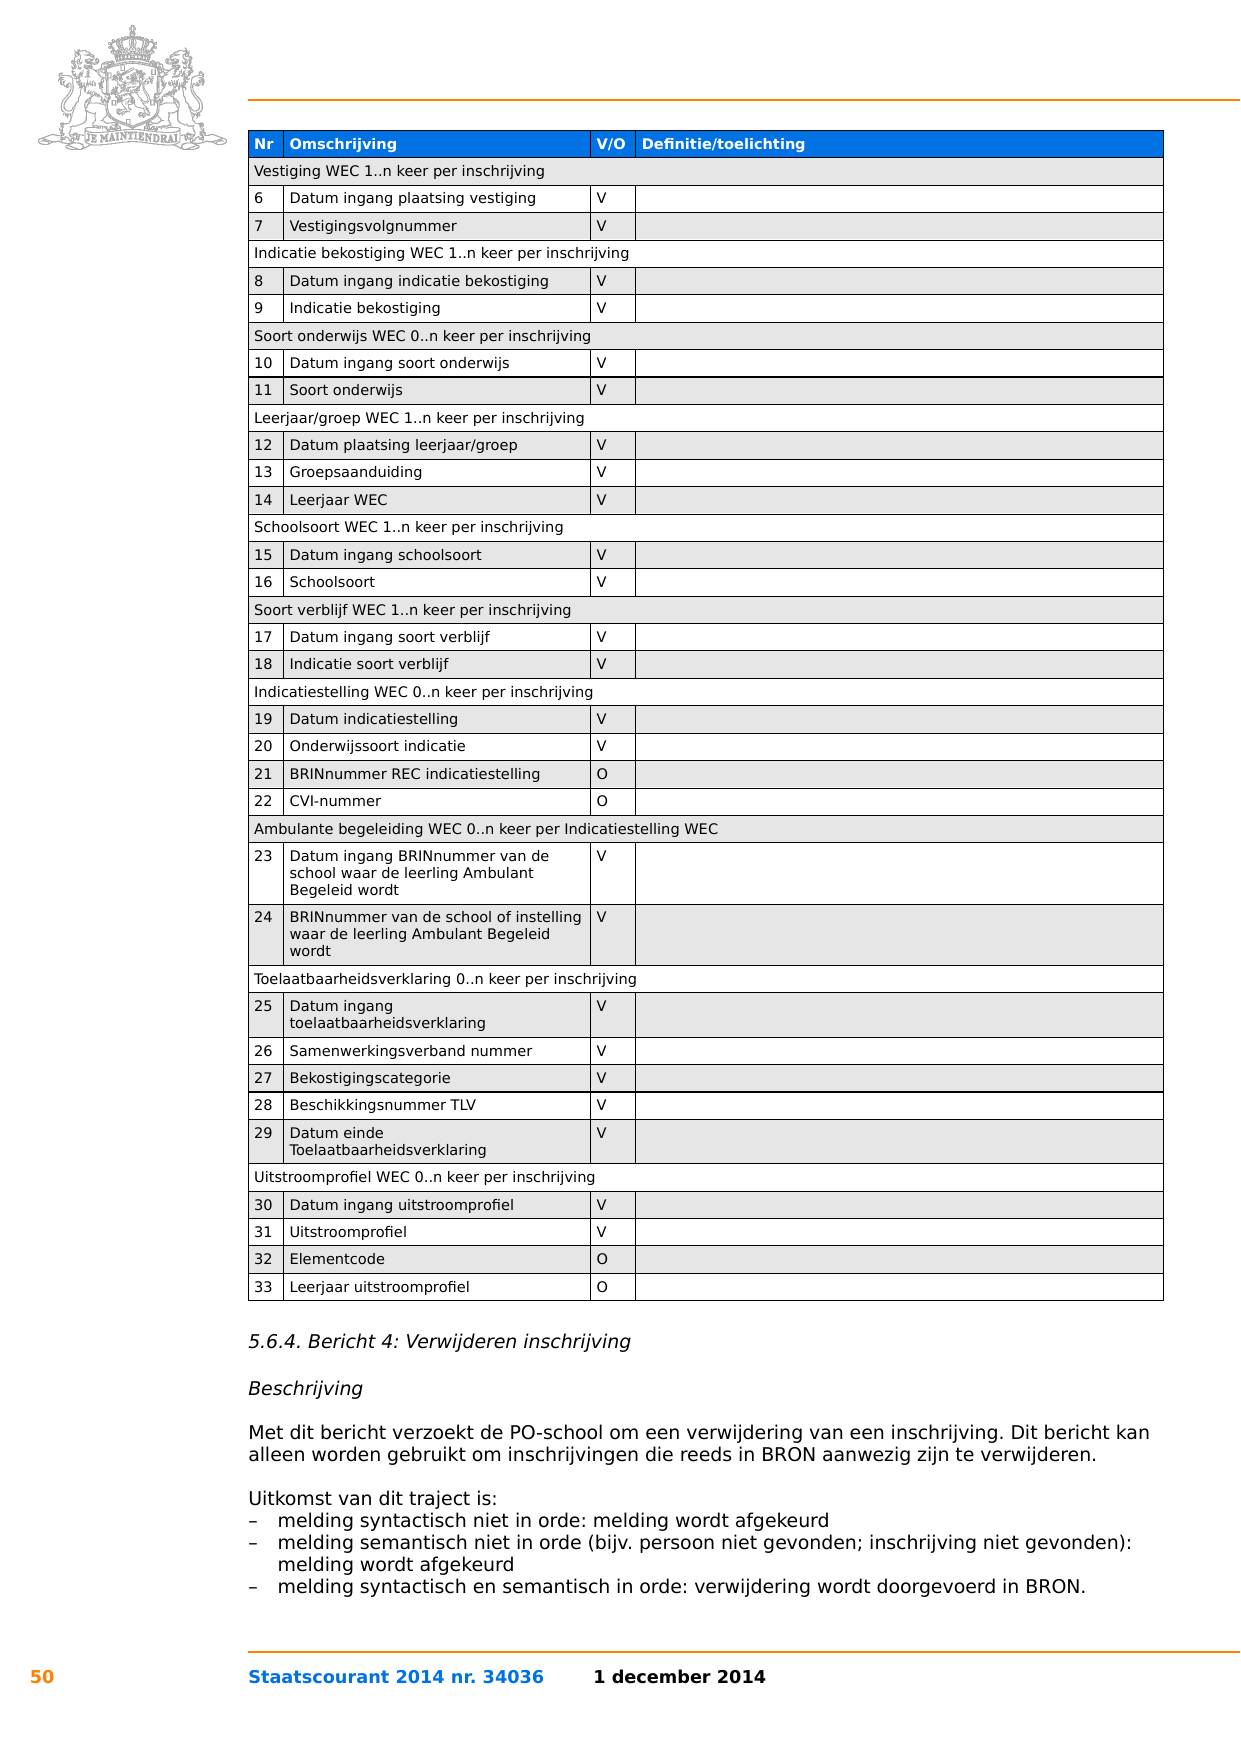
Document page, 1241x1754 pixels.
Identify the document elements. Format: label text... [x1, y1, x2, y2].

table_cell V [591, 1219, 635, 1245]
table_cell 29 [249, 1120, 283, 1163]
table_cell [636, 1274, 1163, 1300]
table_cell [636, 1219, 1163, 1245]
table_cell V [591, 1038, 635, 1064]
table_cell V [591, 706, 635, 733]
table_cell [636, 213, 1163, 239]
table_cell [636, 1065, 1163, 1091]
table_cell Indicatie soort verblijf [284, 651, 590, 678]
table_header V/O [591, 131, 635, 157]
table_cell BRINnummer van de school of instelling waar de leerling Ambulant Begeleid wordt [284, 905, 590, 965]
table_cell Datum ingang BRINnummer van de school waar de leerling Ambulant Begeleid wordt [284, 843, 590, 903]
table_cell V [591, 993, 635, 1037]
table_cell 9 [249, 295, 283, 322]
table_cell Schoolsoort [284, 569, 590, 596]
table_cell O [591, 1274, 635, 1300]
table_cell V [591, 905, 635, 965]
table_cell [636, 993, 1163, 1037]
table_cell [636, 432, 1163, 459]
table_cell V [591, 1192, 635, 1218]
table_header Definitie/toelichting [636, 131, 1163, 157]
table_cell Soort onderwijs [284, 378, 590, 404]
table_cell Leerjaar WEC [284, 487, 590, 513]
table_cell Datum plaatsing leerjaar/groep [284, 432, 590, 459]
table_cell V [591, 542, 635, 568]
table_cell [636, 350, 1163, 376]
table_cell Vestigingsvolgnummer [284, 213, 590, 239]
table_cell [636, 268, 1163, 294]
table_cell Soort verblijf WEC 1..n keer per inschrijving [249, 597, 1163, 623]
table_cell 14 [249, 487, 283, 513]
table_cell Elementcode [284, 1246, 590, 1273]
table_header Nr [249, 131, 283, 157]
table_cell 27 [249, 1065, 283, 1091]
text Met dit bericht verzoekt de PO-school om een verwijdering van een inschrijving. Dit bericht kan alleen worden gebruikt om inschrijvingen die reeds in BRON aanwezig zijn te verwijderen. [248, 1422, 1163, 1466]
table_cell O [591, 761, 635, 787]
table_cell V [591, 1120, 635, 1163]
table_cell Datum einde Toelaatbaarheidsverklaring [284, 1120, 590, 1163]
table_header Omschrijving [284, 131, 590, 157]
table_cell BRINnummer REC indicatiestelling [284, 761, 590, 787]
table_cell 25 [249, 993, 283, 1037]
table_cell V [591, 378, 635, 404]
table_cell Beschikkingsnummer TLV [284, 1093, 590, 1119]
table_cell [636, 1192, 1163, 1218]
table_cell [636, 1093, 1163, 1119]
table_cell Indicatie bekostiging WEC 1..n keer per inschrijving [249, 241, 1163, 267]
table_cell V [591, 432, 635, 459]
table_cell O [591, 789, 635, 815]
table_cell Datum ingang uitstroomprofiel [284, 1192, 590, 1218]
table_cell 12 [249, 432, 283, 459]
table_cell V [591, 651, 635, 678]
table_cell V [591, 734, 635, 760]
table_cell 26 [249, 1038, 283, 1064]
table_cell 16 [249, 569, 283, 596]
table_cell Datum indicatiestelling [284, 706, 590, 733]
table_cell V [591, 295, 635, 322]
table_cell Indicatie bekostiging [284, 295, 590, 322]
table_cell Ambulante begeleiding WEC 0..n keer per Indicatiestelling WEC [249, 816, 1163, 842]
table_cell Datum ingang schoolsoort [284, 542, 590, 568]
table_cell [636, 734, 1163, 760]
table_cell [636, 186, 1163, 212]
table_cell Datum ingang soort verblijf [284, 624, 590, 650]
table_cell [636, 651, 1163, 678]
table_cell Datum ingang toelaatbaarheidsverklaring [284, 993, 590, 1037]
table_cell V [591, 350, 635, 376]
table_cell 23 [249, 843, 283, 903]
table_cell V [591, 624, 635, 650]
table_cell 32 [249, 1246, 283, 1273]
table_cell 31 [249, 1219, 283, 1245]
table_cell Schoolsoort WEC 1..n keer per inschrijving [249, 515, 1163, 541]
text – melding syntactisch niet in orde: melding wordt afgekeurd [248, 1510, 1163, 1532]
table_cell Samenwerkingsverband nummer [284, 1038, 590, 1064]
table_cell V [591, 268, 635, 294]
table_cell [636, 487, 1163, 513]
table_cell Indicatiestelling WEC 0..n keer per inschrijving [249, 679, 1163, 705]
table_cell V [591, 186, 635, 212]
table_cell V [591, 569, 635, 596]
table_cell Toelaatbaarheidsverklaring 0..n keer per inschrijving [249, 966, 1163, 992]
table_cell [636, 905, 1163, 965]
picture [38, 25, 227, 150]
table_cell 30 [249, 1192, 283, 1218]
table_cell 17 [249, 624, 283, 650]
table_cell [636, 789, 1163, 815]
table_cell 8 [249, 268, 283, 294]
table_cell Datum ingang indicatie bekostiging [284, 268, 590, 294]
table_cell [636, 1246, 1163, 1273]
table_cell Uitstroomprofiel WEC 0..n keer per inschrijving [249, 1164, 1163, 1191]
text – melding syntactisch en semantisch in orde: verwijdering wordt doorgevoerd in BRON. [248, 1576, 1163, 1598]
table_cell [636, 843, 1163, 903]
subtitle Beschrijving [248, 1378, 1163, 1400]
table_cell V [591, 213, 635, 239]
table_cell 24 [249, 905, 283, 965]
table_cell 18 [249, 651, 283, 678]
table_cell Vestiging WEC 1..n keer per inschrijving [249, 158, 1163, 185]
table_cell Onderwijssoort indicatie [284, 734, 590, 760]
table_cell [636, 1038, 1163, 1064]
table_cell Uitstroomprofiel [284, 1219, 590, 1245]
table_cell V [591, 487, 635, 513]
text Uitkomst van dit traject is: [248, 1488, 1163, 1510]
table_cell [636, 460, 1163, 486]
table_cell 19 [249, 706, 283, 733]
table_cell V [591, 1065, 635, 1091]
table_cell 13 [249, 460, 283, 486]
table_cell 11 [249, 378, 283, 404]
table_cell 21 [249, 761, 283, 787]
table_cell 28 [249, 1093, 283, 1119]
table_cell 22 [249, 789, 283, 815]
table_cell 20 [249, 734, 283, 760]
table_cell [636, 706, 1163, 733]
text – melding semantisch niet in orde (bijv. persoon niet gevonden; inschrijving niet gevonden): melding wordt afgekeurd [248, 1532, 1163, 1576]
table_cell Bekostigingscategorie [284, 1065, 590, 1091]
table_cell O [591, 1246, 635, 1273]
table_cell 33 [249, 1274, 283, 1300]
table_cell 15 [249, 542, 283, 568]
table_cell V [591, 843, 635, 903]
table_cell V [591, 1093, 635, 1119]
table_cell Datum ingang plaatsing vestiging [284, 186, 590, 212]
subtitle 5.6.4. Bericht 4: Verwijderen inschrijving [248, 1331, 1163, 1353]
table_cell Groepsaanduiding [284, 460, 590, 486]
table_cell [636, 295, 1163, 322]
table_cell 10 [249, 350, 283, 376]
table_cell [636, 542, 1163, 568]
table_cell [636, 378, 1163, 404]
table_cell 6 [249, 186, 283, 212]
table_cell 7 [249, 213, 283, 239]
table_cell [636, 1120, 1163, 1163]
table_cell CVI-nummer [284, 789, 590, 815]
table_cell [636, 569, 1163, 596]
table_cell [636, 761, 1163, 787]
table_cell [636, 624, 1163, 650]
table_cell Leerjaar/groep WEC 1..n keer per inschrijving [249, 405, 1163, 431]
table_cell Leerjaar uitstroomprofiel [284, 1274, 590, 1300]
table_cell Soort onderwijs WEC 0..n keer per inschrijving [249, 323, 1163, 349]
table_cell Datum ingang soort onderwijs [284, 350, 590, 376]
table_cell V [591, 460, 635, 486]
